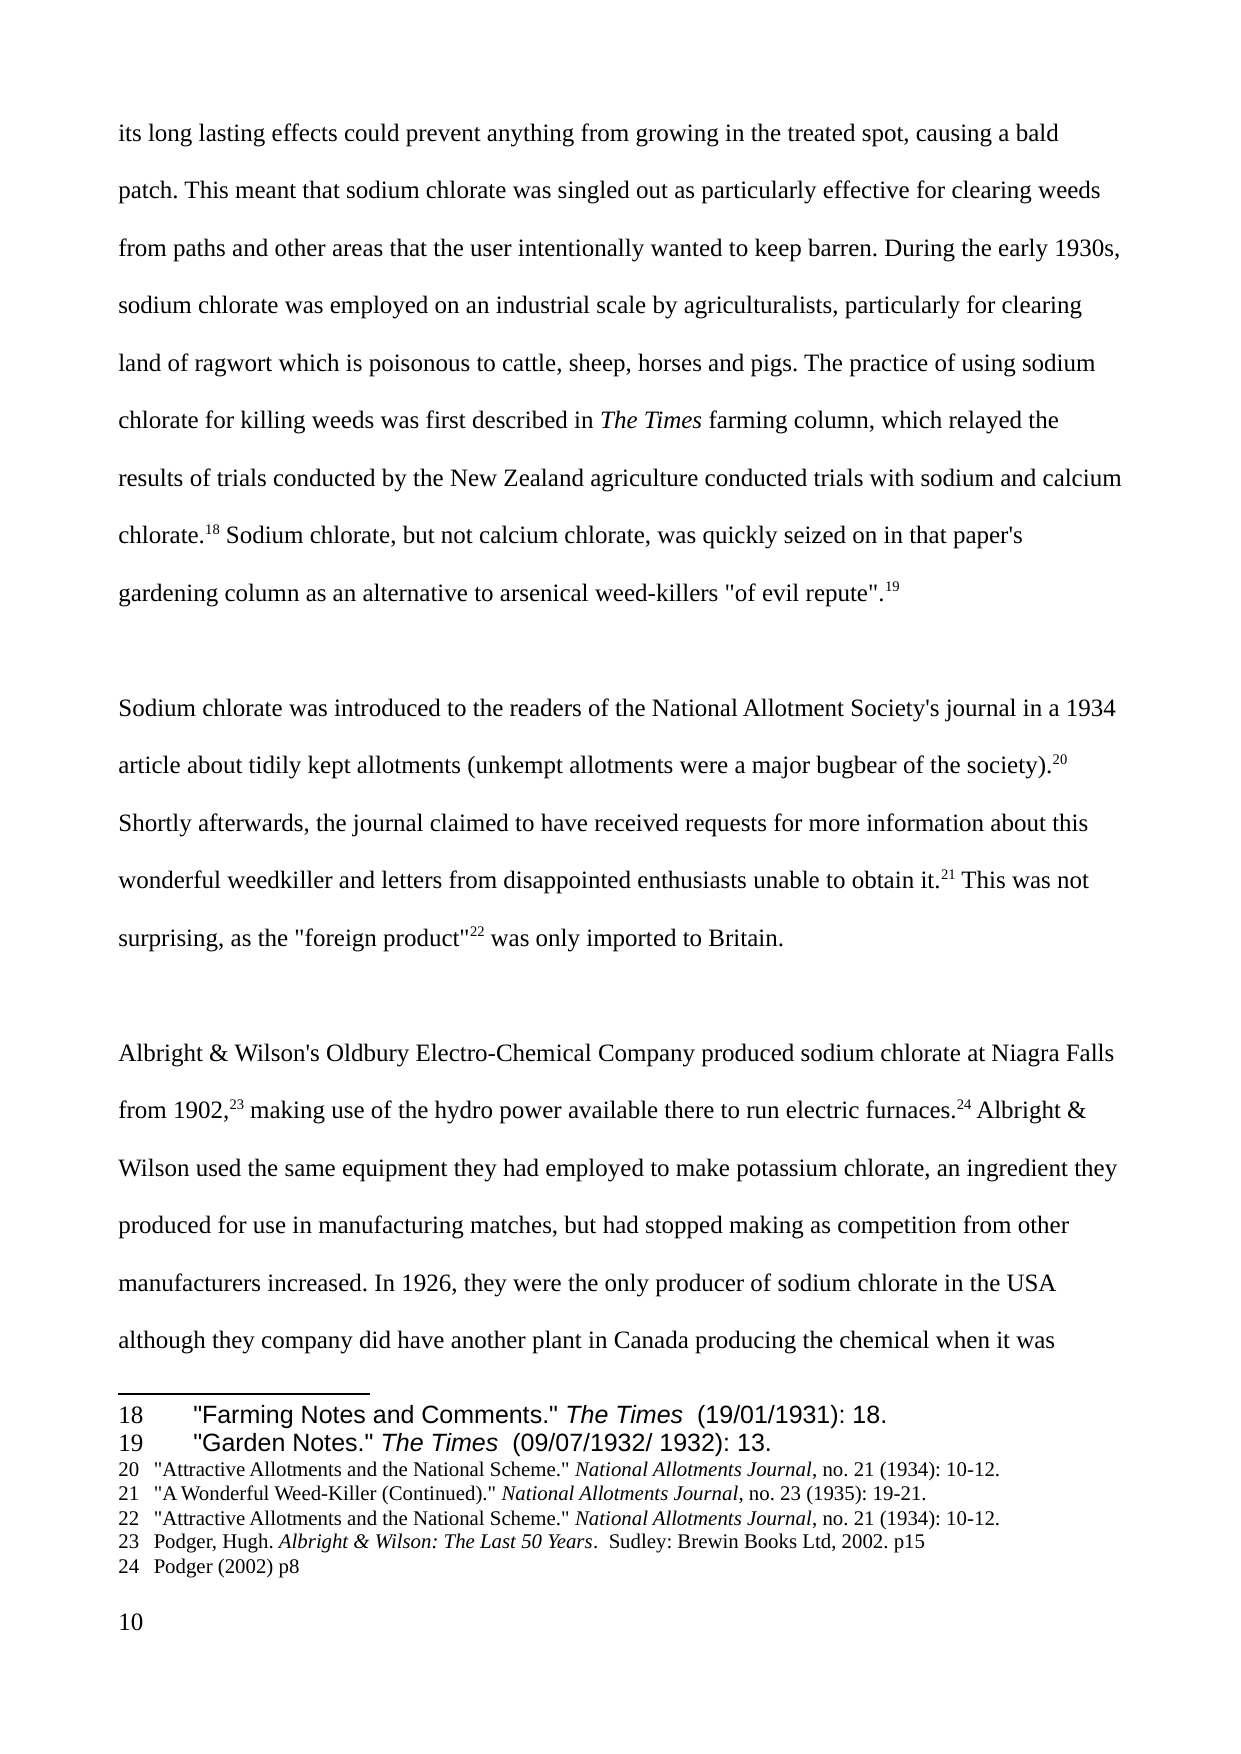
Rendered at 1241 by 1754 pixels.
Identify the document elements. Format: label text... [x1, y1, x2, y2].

text "Attractive Allotments and the National Scheme." National Allotments Journal, no. 21 (1934): 10-12. [118, 1505, 1122, 1529]
text "Garden Notes." The Times (09/07/1932/ 1932): 13. [118, 1428, 1122, 1457]
text "A Wonderful Weed-Killer (Continued)." National Allotments Journal, no. 23 (1935): 19-21. [118, 1481, 1122, 1505]
text Podger, Hugh. Albright & Wilson: The Last 50 Years. Sudley: Brewin Books Ltd, 2002. p15 [118, 1529, 1122, 1553]
text "Farming Notes and Comments." The Times (19/01/1931): 18. [118, 1399, 1122, 1428]
text "Attractive Allotments and the National Scheme." National Allotments Journal, no. 21 (1934): 10-12. [118, 1457, 1122, 1481]
text its long lasting effects could prevent anything from growing in the treated spot, causing a bald patch. This meant that sodium chlorate was singled out as particularly effective for clearing weeds from paths and other areas that the user intentionally wanted to keep barren. During the early 1930s, sodium chlorate was employed on an industrial scale by agriculturalists, particularly for clearing land of ragwort which is poisonous to cattle, sheep, horses and pigs. The practice of using sodium chlorate for killing weeds was first described in The Times farming column, which relayed the results of trials conducted by the New Zealand agriculture conducted trials with sodium and calcium chlorate. Sodium chlorate, but not calcium chlorate, was quickly seized on in that paper's gardening column as an alternative to arsenical weed-killers "of evil repute". [118, 118, 1122, 607]
text Podger (2002) p8 [118, 1553, 1122, 1578]
text Albright & Wilson's Oldbury Electro-Chemical Company produced sodium chlorate at Niagra Falls from 1902, making use of the hydro power available there to run electric furnaces. Albright & Wilson used the same equipment they had employed to make potassium chlorate, an ingredient they produced for use in manufacturing matches, but had stopped making as competition from other manufacturers increased. In 1926, they were the only producer of sodium chlorate in the USA although they company did have another plant in Canada producing the chemical when it was [118, 1038, 1122, 1354]
text Sodium chlorate was introduced to the readers of the National Allotment Society's journal in a 1934 article about tidily kept allotments (unkempt allotments were a major bugbear of the society). Shortly afterwards, the journal claimed to have received requests for more information about this wonderful weedkiller and letters from disappointed enthusiasts unable to obtain it. This was not surprising, as the "foreign product" was only imported to Britain. [118, 693, 1122, 952]
